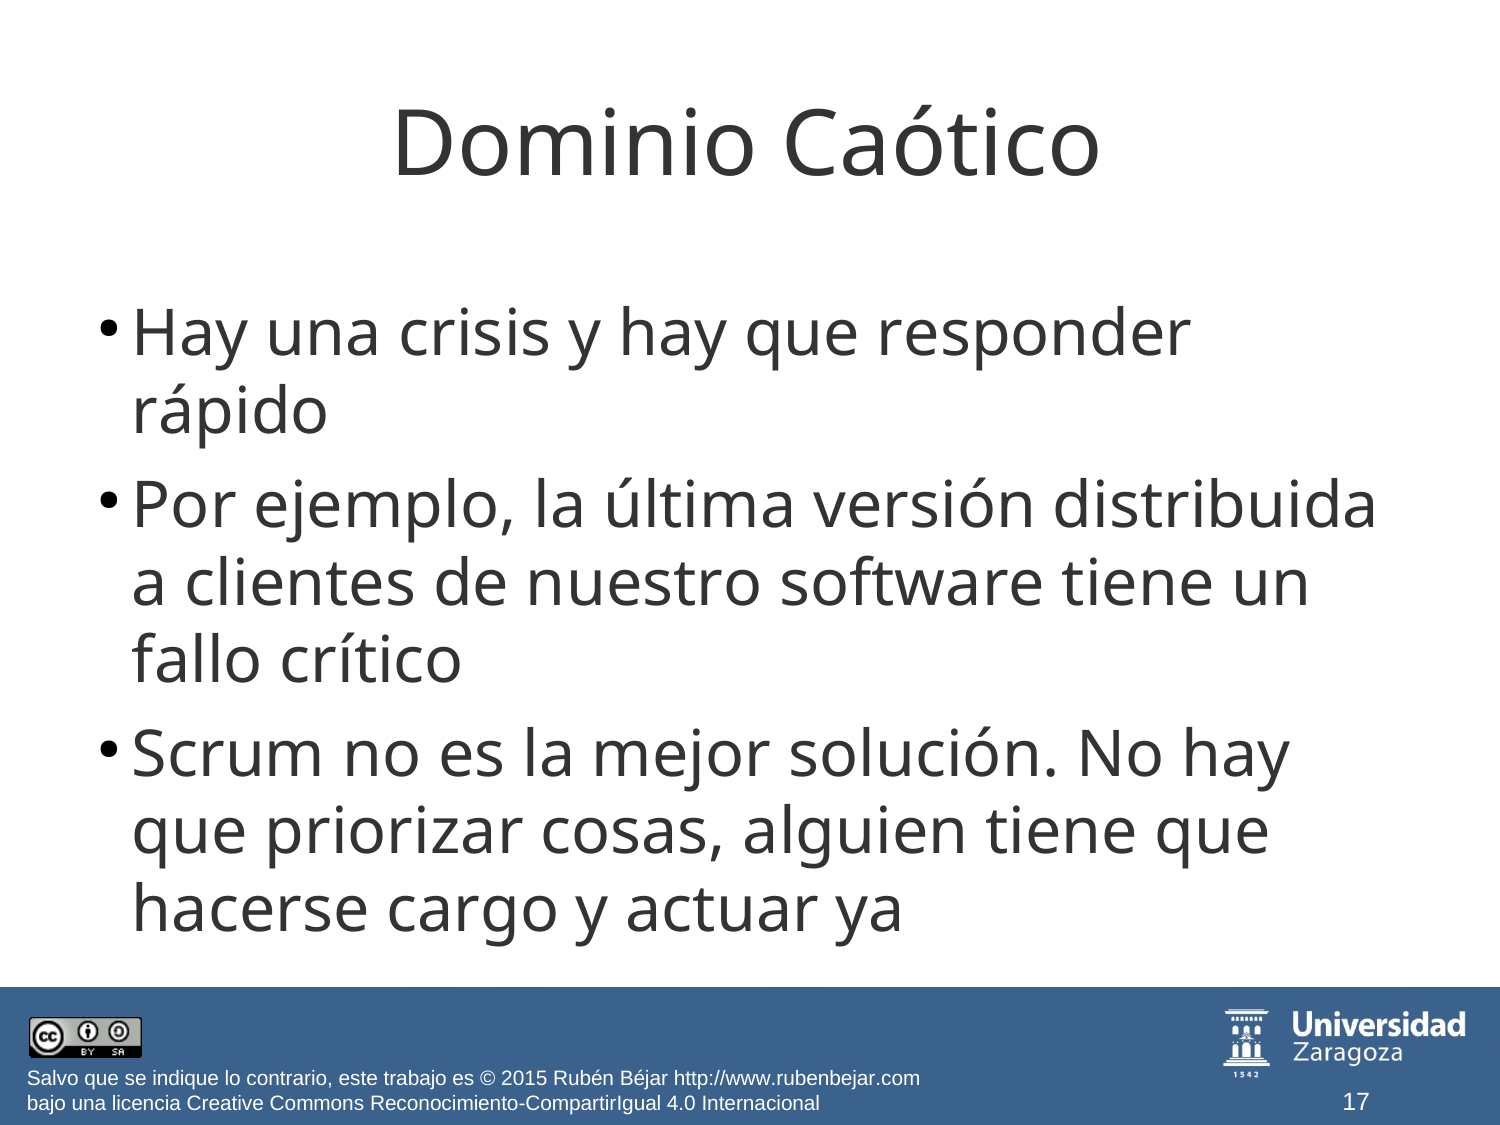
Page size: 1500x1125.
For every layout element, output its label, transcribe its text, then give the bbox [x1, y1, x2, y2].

title Dominio Caótico [74, 21, 1420, 257]
list Hay una crisis y hay que responder rápido Por ejemplo, la última versión distribuida a clientes de nuestro software tiene un fallo crítico Scrum no es la mejor solución. No hay que priorizar cosas, alguien tiene que hacerse cargo y actuar ya [82, 283, 1418, 957]
picture [0, 987, 1500, 1125]
